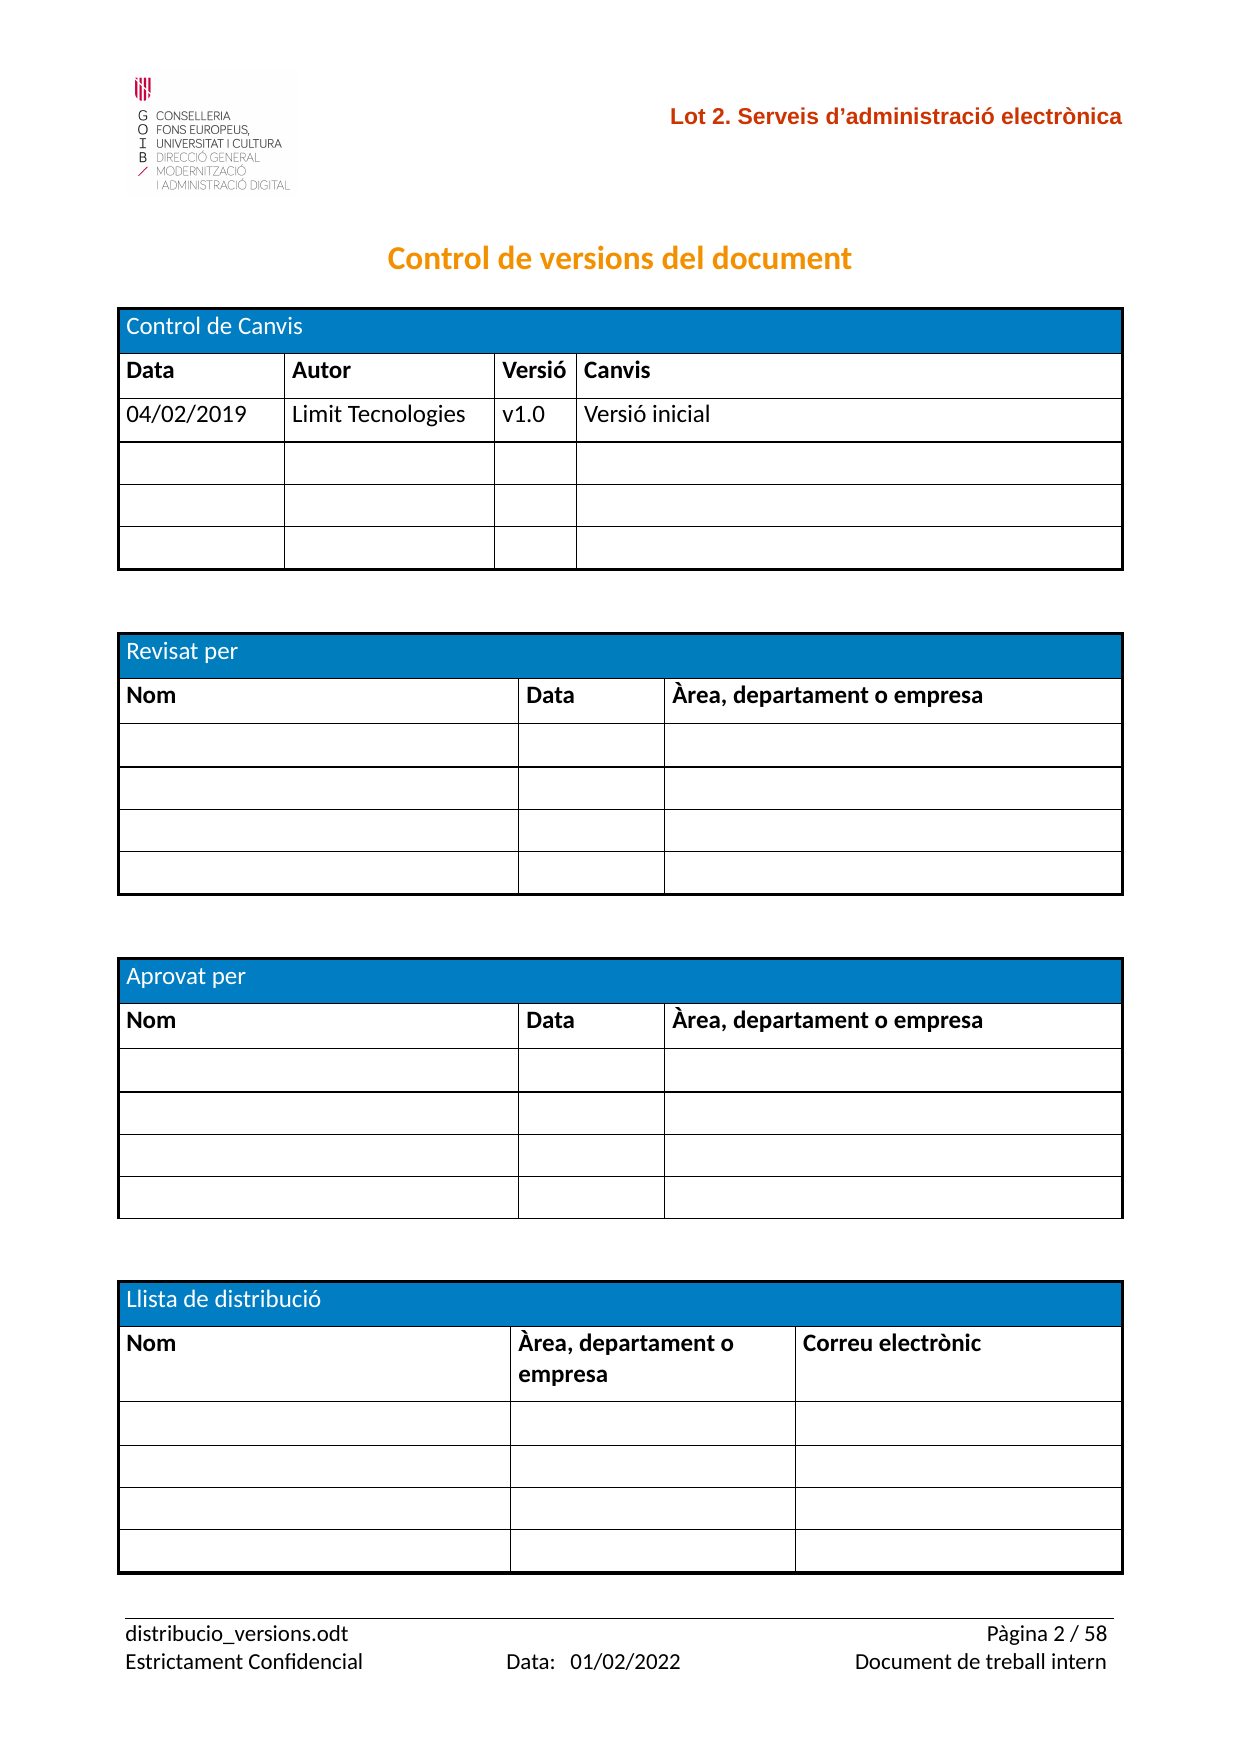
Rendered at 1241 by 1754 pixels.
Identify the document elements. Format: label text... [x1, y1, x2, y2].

table_cell [120, 1049, 518, 1091]
table_header Control de Canvis [120, 310, 1121, 353]
table_cell [519, 1049, 664, 1091]
table_cell Àrea, departament o empresa [665, 679, 1121, 722]
table_cell [511, 1446, 795, 1487]
table_cell Data [519, 679, 664, 722]
table_cell Autor [285, 354, 494, 397]
table_cell [519, 810, 664, 851]
table_cell Data [120, 354, 284, 397]
table_cell v1.0 [495, 399, 576, 441]
table_cell [511, 1402, 795, 1445]
table_cell [796, 1530, 1121, 1571]
table_cell [511, 1488, 795, 1529]
table_cell Canvis [577, 354, 1121, 397]
table_cell [577, 443, 1121, 484]
table_cell Nom [120, 679, 518, 722]
table_cell [120, 485, 284, 526]
table_cell [495, 485, 576, 526]
table_cell [120, 1093, 518, 1134]
table_cell [120, 1177, 518, 1218]
table_cell [665, 724, 1121, 766]
table_cell [665, 1049, 1121, 1091]
table_cell [665, 852, 1121, 893]
table_cell [120, 1488, 510, 1529]
table_cell Limit Tecnologies [285, 399, 494, 441]
table_cell [120, 1446, 510, 1487]
table_cell Versió [495, 354, 576, 397]
table_cell Nom [120, 1004, 518, 1047]
table_cell Correu electrònic [796, 1327, 1121, 1401]
table_cell [519, 1135, 664, 1176]
table_cell [519, 852, 664, 893]
table_cell [285, 527, 494, 568]
table_header Aprovat per [120, 960, 1121, 1003]
table_header Revisat per [120, 635, 1121, 678]
table_cell [285, 443, 494, 484]
table_cell [796, 1446, 1121, 1487]
table_cell [120, 810, 518, 851]
table_cell [285, 485, 494, 526]
table_cell [120, 1530, 510, 1571]
table_cell Data [519, 1004, 664, 1047]
table_cell 04/02/2019 [120, 399, 284, 441]
table_header Llista de distribució [120, 1283, 1121, 1326]
table_cell [519, 768, 664, 809]
table_cell Àrea, departament o empresa [511, 1327, 795, 1401]
table_cell [577, 485, 1121, 526]
table_cell [796, 1402, 1121, 1445]
table_cell Àrea, departament o empresa [665, 1004, 1121, 1047]
table_cell [120, 1402, 510, 1445]
table_cell [519, 1093, 664, 1134]
table_cell [519, 724, 664, 766]
table_cell [796, 1488, 1121, 1529]
table_cell [495, 443, 576, 484]
table_cell [511, 1530, 795, 1571]
table_cell [665, 1135, 1121, 1176]
table_cell [495, 527, 576, 568]
table_cell [577, 527, 1121, 568]
subtitle Control de versions del document [118, 237, 1122, 278]
table_cell [120, 724, 518, 766]
table_cell [665, 1093, 1121, 1134]
table_cell [120, 852, 518, 893]
table_cell [120, 527, 284, 568]
table_cell [120, 1135, 518, 1176]
table_cell [665, 768, 1121, 809]
picture [126, 70, 299, 197]
table_cell [120, 768, 518, 809]
table_cell Versió inicial [577, 399, 1121, 441]
table_cell Nom [120, 1327, 510, 1401]
table_cell [120, 443, 284, 484]
table_cell [665, 810, 1121, 851]
table_cell [665, 1177, 1121, 1218]
table_cell [519, 1177, 664, 1218]
